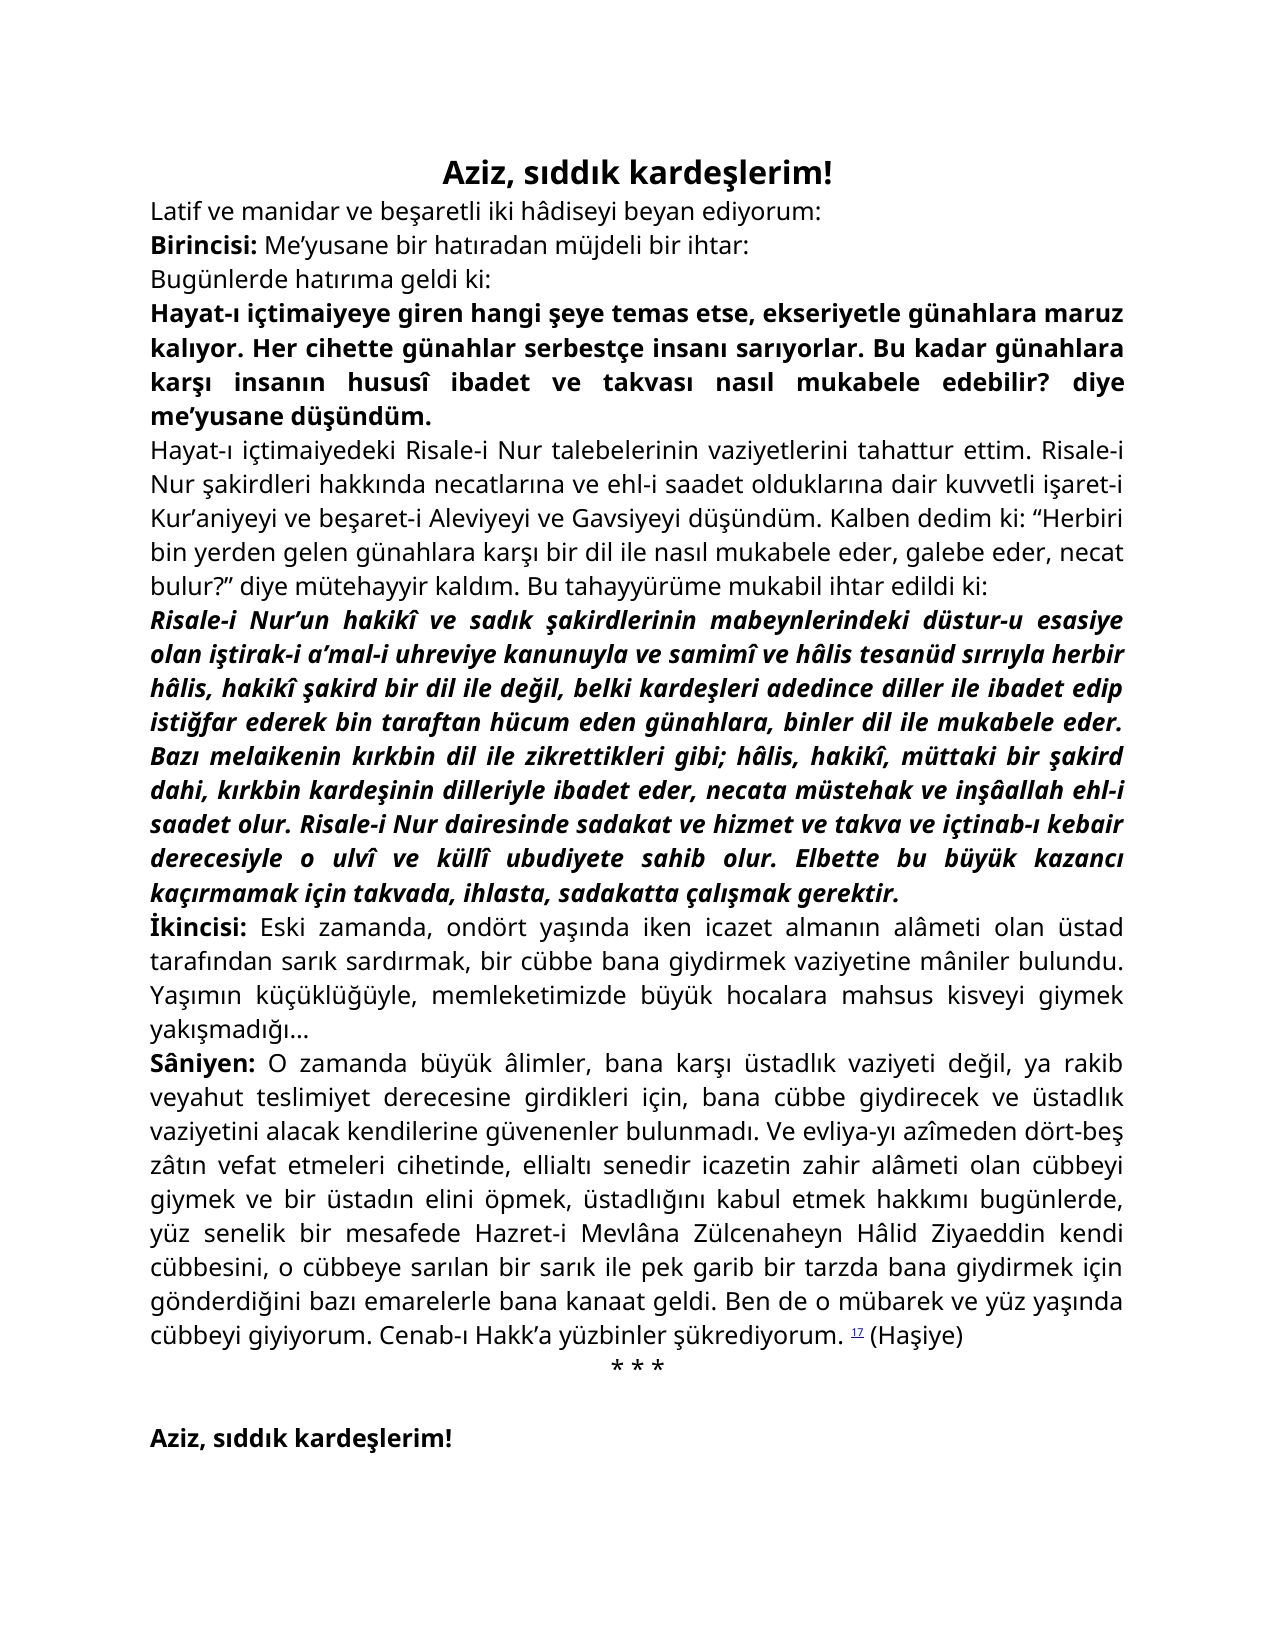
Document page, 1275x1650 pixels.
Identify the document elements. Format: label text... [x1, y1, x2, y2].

text Hayat-ı içtimaiyedeki Risale-i Nur talebelerinin vaziyetlerini tahattur ettim. Risale-i Nur şakirdleri hakkında necatlarına ve ehl-i saadet olduklarına dair kuvvetli işaret-i Kur’aniyeyi ve beşaret-i Aleviyeyi ve Gavsiyeyi düşündüm. Kalben dedim ki: “Herbiri bin yerden gelen günahlara karşı bir dil ile nasıl mukabele eder, galebe eder, necat bulur?” diye mütehayyir kaldım. Bu tahayyürüme mukabil ihtar edildi ki: [150, 432, 1125, 603]
text Birincisi: Me’yusane bir hatıradan müjdeli bir ihtar: [150, 228, 1125, 262]
text Hayat-ı içtimaiyeye giren hangi şeye temas etse, ekseriyetle günahlara maruz kalıyor. Her cihette günahlar serbestçe insanı sarıyorlar. Bu kadar günahlara karşı insanın hususî ibadet ve takvası nasıl mukabele edebilir? diye me’yusane düşündüm. [150, 296, 1125, 432]
text Bugünlerde hatırıma geldi ki: [150, 262, 1125, 296]
text Latif ve manidar ve beşaretli iki hâdiseyi beyan ediyorum: [150, 194, 1125, 228]
text Aziz, sıddık kardeşlerim! [150, 1420, 1125, 1454]
text Risale-i Nur’un hakikî ve sadık şakirdlerinin mabeynlerindeki düstur-u esasiye olan iştirak-i a’mal-i uhreviye kanunuyla ve samimî ve hâlis tesanüd sırrıyla herbir hâlis, hakikî şakird bir dil ile değil, belki kardeşleri adedince diller ile ibadet edip istiğfar ederek bin taraftan hücum eden günahlara, binler dil ile mukabele eder. Bazı melaikenin kırkbin dil ile zikrettikleri gibi; hâlis, hakikî, müttaki bir şakird dahi, kırkbin kardeşinin dilleriyle ibadet eder, necata müstehak ve inşâallah ehl-i saadet olur. Risale-i Nur dairesinde sadakat ve hizmet ve takva ve içtinab-ı kebair derecesiyle o ulvî ve küllî ubudiyete sahib olur. Elbette bu büyük kazancı kaçırmamak için takvada, ihlasta, sadakatta çalışmak gerektir. [150, 603, 1125, 909]
text Sâniyen: O zamanda büyük âlimler, bana karşı üstadlık vaziyeti değil, ya rakib veyahut teslimiyet derecesine girdikleri için, bana cübbe giydirecek ve üstadlık vaziyetini alacak kendilerine güvenenler bulunmadı. Ve evliya-yı azîmeden dört-beş zâtın vefat etmeleri cihetinde, ellialtı senedir icazetin zahir alâmeti olan cübbeyi giymek ve bir üstadın elini öpmek, üstadlığını kabul etmek hakkımı bugünlerde, yüz senelik bir mesafede Hazret-i Mevlâna Zülcenaheyn Hâlid Ziyaeddin kendi cübbesini, o cübbeye sarılan bir sarık ile pek garib bir tarzda bana giydirmek için gönderdiğini bazı emarelerle bana kanaat geldi. Ben de o mübarek ve yüz yaşında cübbeyi giyiyorum. Cenab-ı Hakk’a yüzbinler şükrediyorum. 17 (Haşiye) [150, 1046, 1125, 1352]
subtitle Aziz, sıddık kardeşlerim! [150, 150, 1125, 194]
text İkincisi: Eski zamanda, ondört yaşında iken icazet almanın alâmeti olan üstad tarafından sarık sardırmak, bir cübbe bana giydirmek vaziyetine mâniler bulundu. Yaşımın küçüklüğüyle, memleketimizde büyük hocalara mahsus kisveyi giymek yakışmadığı… [150, 909, 1125, 1046]
text * * * [150, 1352, 1125, 1386]
